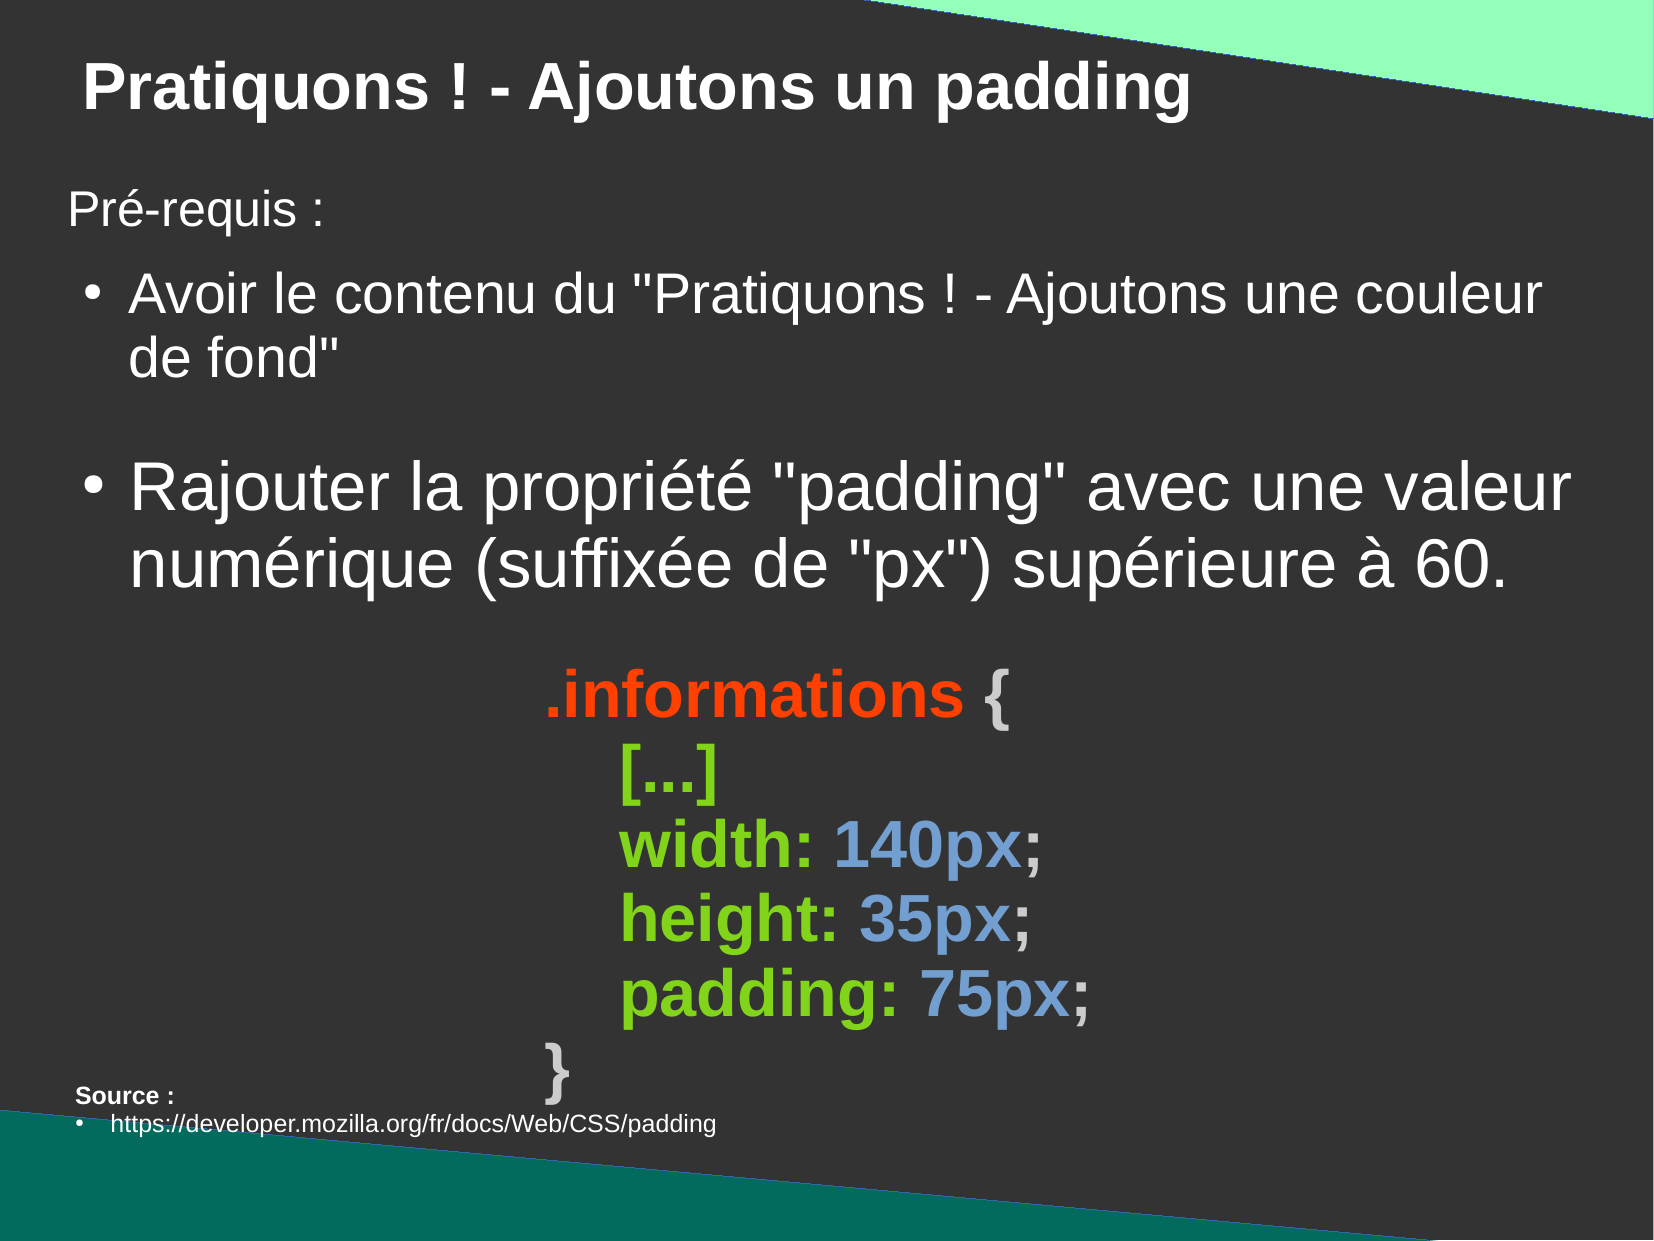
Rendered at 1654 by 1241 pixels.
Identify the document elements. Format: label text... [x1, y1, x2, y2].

title Pratiquons ! - Ajoutons un padding [82, 49, 1571, 152]
text_box .informations { [...] width: 140px; height: 35px; padding: 75px; } [529, 649, 1125, 1074]
text_box [864, 0, 1654, 119]
list Pré-requis : Avoir le contenu du "Pratiquons ! - Ajoutons une couleur de fond" [67, 180, 1607, 390]
list Rajouter la propriété "padding" avec une valeur numérique (suffixée de "px") supérieure à 60. [64, 447, 1589, 626]
text_box Source : https://developer.mozilla.org/fr/docs/Web/CSS/padding [60, 1074, 1546, 1217]
